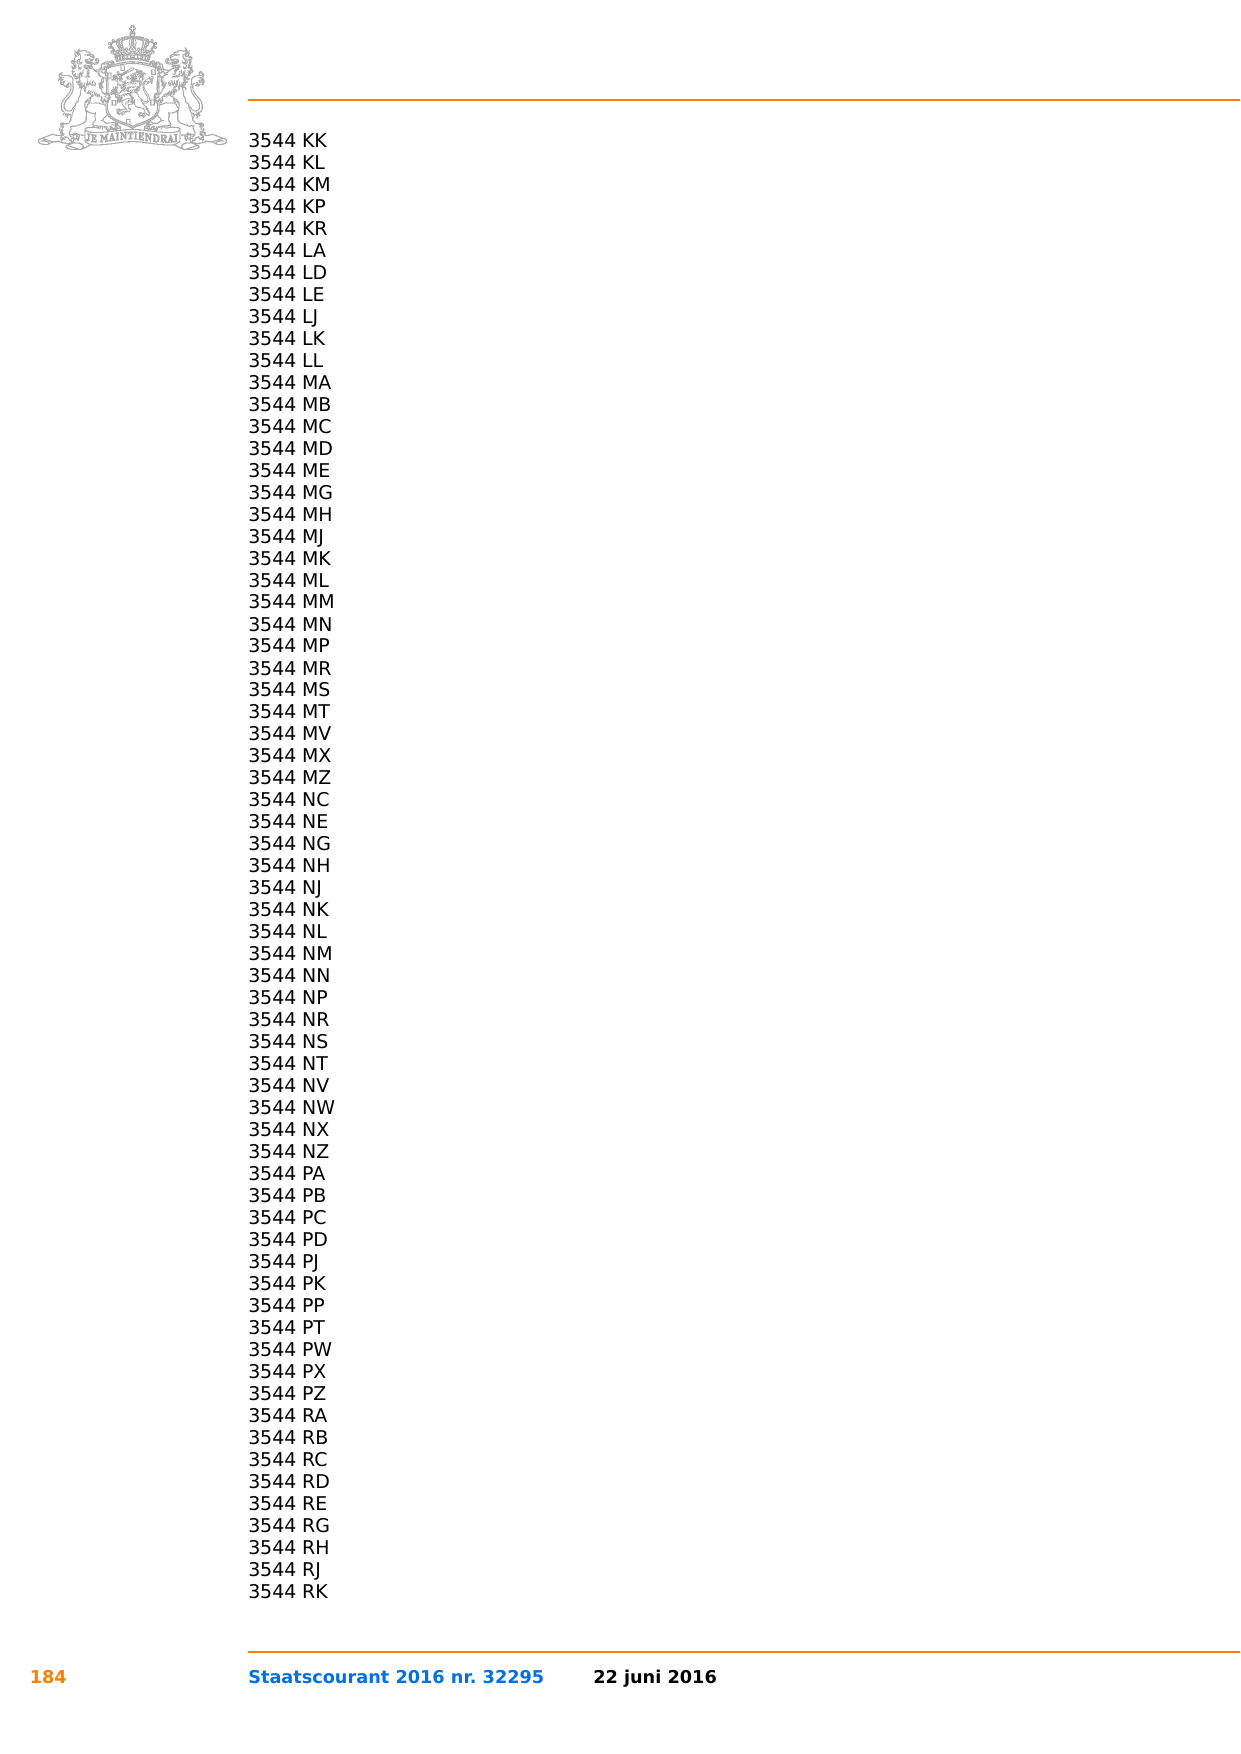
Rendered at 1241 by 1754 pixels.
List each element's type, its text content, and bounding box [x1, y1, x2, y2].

text 3544 KL [248, 152, 1163, 174]
picture [38, 25, 227, 150]
text 3544 NM [248, 943, 1163, 965]
text 3544 PT [248, 1317, 1163, 1339]
text 3544 PJ [248, 1251, 1163, 1273]
text 3544 MJ [248, 526, 1163, 547]
text 3544 NG [248, 833, 1163, 855]
text 3544 MK [248, 547, 1163, 569]
text 3544 MZ [248, 767, 1163, 789]
text 3544 NR [248, 1009, 1163, 1031]
text 3544 LD [248, 262, 1163, 284]
text 3544 KK [248, 130, 1163, 152]
text 3544 RE [248, 1493, 1163, 1514]
text 3544 MM [248, 591, 1163, 613]
text 3544 MB [248, 394, 1163, 416]
text 3544 LA [248, 240, 1163, 262]
text 3544 RG [248, 1514, 1163, 1537]
text 3544 RK [248, 1581, 1163, 1602]
text 3544 PP [248, 1295, 1163, 1317]
text 3544 NV [248, 1075, 1163, 1097]
text 3544 LE [248, 284, 1163, 306]
text 3544 MC [248, 416, 1163, 438]
text 3544 NJ [248, 877, 1163, 899]
text 3544 MX [248, 745, 1163, 767]
text 3544 RD [248, 1471, 1163, 1493]
text 3544 PC [248, 1207, 1163, 1229]
text 3544 NW [248, 1097, 1163, 1119]
text 3544 ME [248, 459, 1163, 482]
text 3544 NC [248, 789, 1163, 811]
text 3544 PD [248, 1229, 1163, 1251]
text 3544 NE [248, 811, 1163, 833]
text 3544 NX [248, 1119, 1163, 1141]
text 3544 PA [248, 1163, 1163, 1185]
text 3544 MD [248, 438, 1163, 459]
text 3544 NL [248, 921, 1163, 943]
text 3544 KP [248, 196, 1163, 218]
text 3544 NT [248, 1053, 1163, 1075]
text 3544 KR [248, 218, 1163, 240]
text 3544 NH [248, 855, 1163, 877]
text 3544 ML [248, 569, 1163, 591]
text 3544 MS [248, 679, 1163, 701]
text 3544 MV [248, 723, 1163, 745]
text 3544 NS [248, 1031, 1163, 1053]
text 3544 PW [248, 1339, 1163, 1361]
text 3544 PZ [248, 1383, 1163, 1405]
text 3544 PK [248, 1273, 1163, 1295]
text 3544 MA [248, 372, 1163, 394]
text 3544 MT [248, 701, 1163, 723]
text 3544 MN [248, 613, 1163, 635]
text 3544 NP [248, 987, 1163, 1009]
text 3544 NZ [248, 1141, 1163, 1163]
text 3544 LL [248, 350, 1163, 372]
text 3544 LK [248, 328, 1163, 350]
text 3544 RA [248, 1405, 1163, 1427]
text 3544 MG [248, 482, 1163, 503]
text 3544 PX [248, 1361, 1163, 1383]
text 3544 RJ [248, 1558, 1163, 1581]
text 3544 RB [248, 1427, 1163, 1449]
text 3544 MP [248, 635, 1163, 657]
text 3544 KM [248, 174, 1163, 196]
text 3544 MH [248, 503, 1163, 526]
text 3544 NN [248, 965, 1163, 987]
text 3544 LJ [248, 306, 1163, 328]
text 3544 MR [248, 657, 1163, 679]
text 3544 RH [248, 1537, 1163, 1558]
text 3544 RC [248, 1449, 1163, 1471]
text 3544 PB [248, 1185, 1163, 1207]
text 3544 NK [248, 899, 1163, 921]
